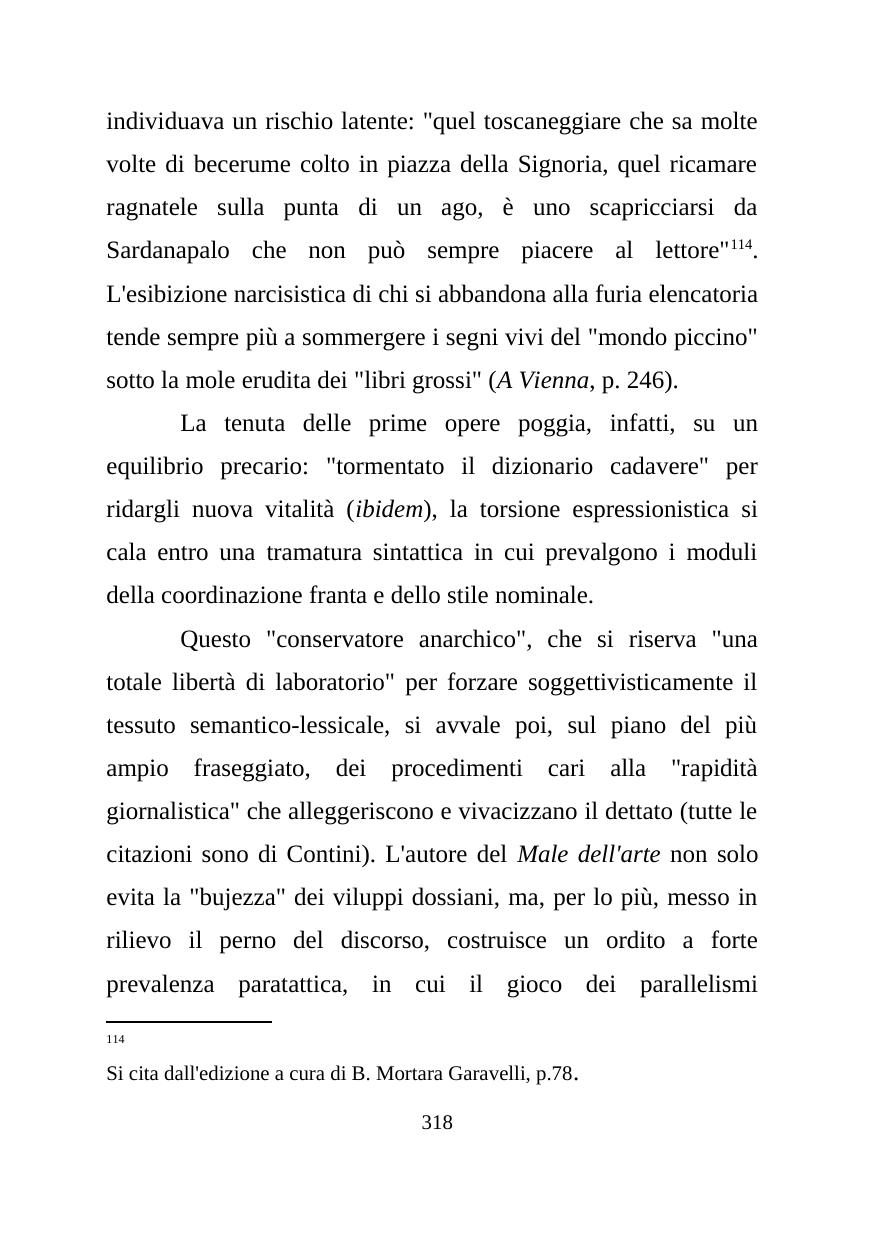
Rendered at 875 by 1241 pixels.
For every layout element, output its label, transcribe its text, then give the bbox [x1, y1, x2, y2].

text individuava un rischio latente: "quel toscaneggiare che sa molte volte di becerume colto in piazza della Signoria, quel ricamare ragnatele sulla punta di un ago, è uno scapricciarsi da Sardanapalo che non può sempre piacere al lettore". L'esibizione narcisistica di chi si abbandona alla furia elencatoria tende sempre più a sommergere i segni vivi del "mondo piccino" sotto la mole erudita dei "libri grossi" (A Vienna, p. 246). [106, 106, 758, 394]
text Si cita dall'edizione a cura di B. Mortara Garavelli, p.78. [106, 1057, 768, 1086]
text Questo "conservatore anarchico", che si riserva "una totale libertà di laboratorio" per forzare soggettivisticamente il tessuto semantico-lessicale, si avvale poi, sul piano del più ampio fraseggiato, dei procedimenti cari alla "rapidità giornalistica" che alleggeriscono e vivacizzano il dettato (tutte le citazioni sono di Contini). L'autore del Male dell'arte non solo evita la "bujezza" dei viluppi dossiani, ma, per lo più, messo in rilievo il perno del discorso, costruisce un ordito a forte prevalenza paratattica, in cui il gioco dei parallelismi [106, 624, 758, 997]
text La tenuta delle prime opere poggia, infatti, su un equilibrio precario: "tormentato il dizionario cadavere" per ridargli nuova vitalità (ibidem), la torsione espressionistica si cala entro una tramatura sintattica in cui prevalgono i moduli della coordinazione franta e dello stile nominale. [106, 408, 758, 609]
